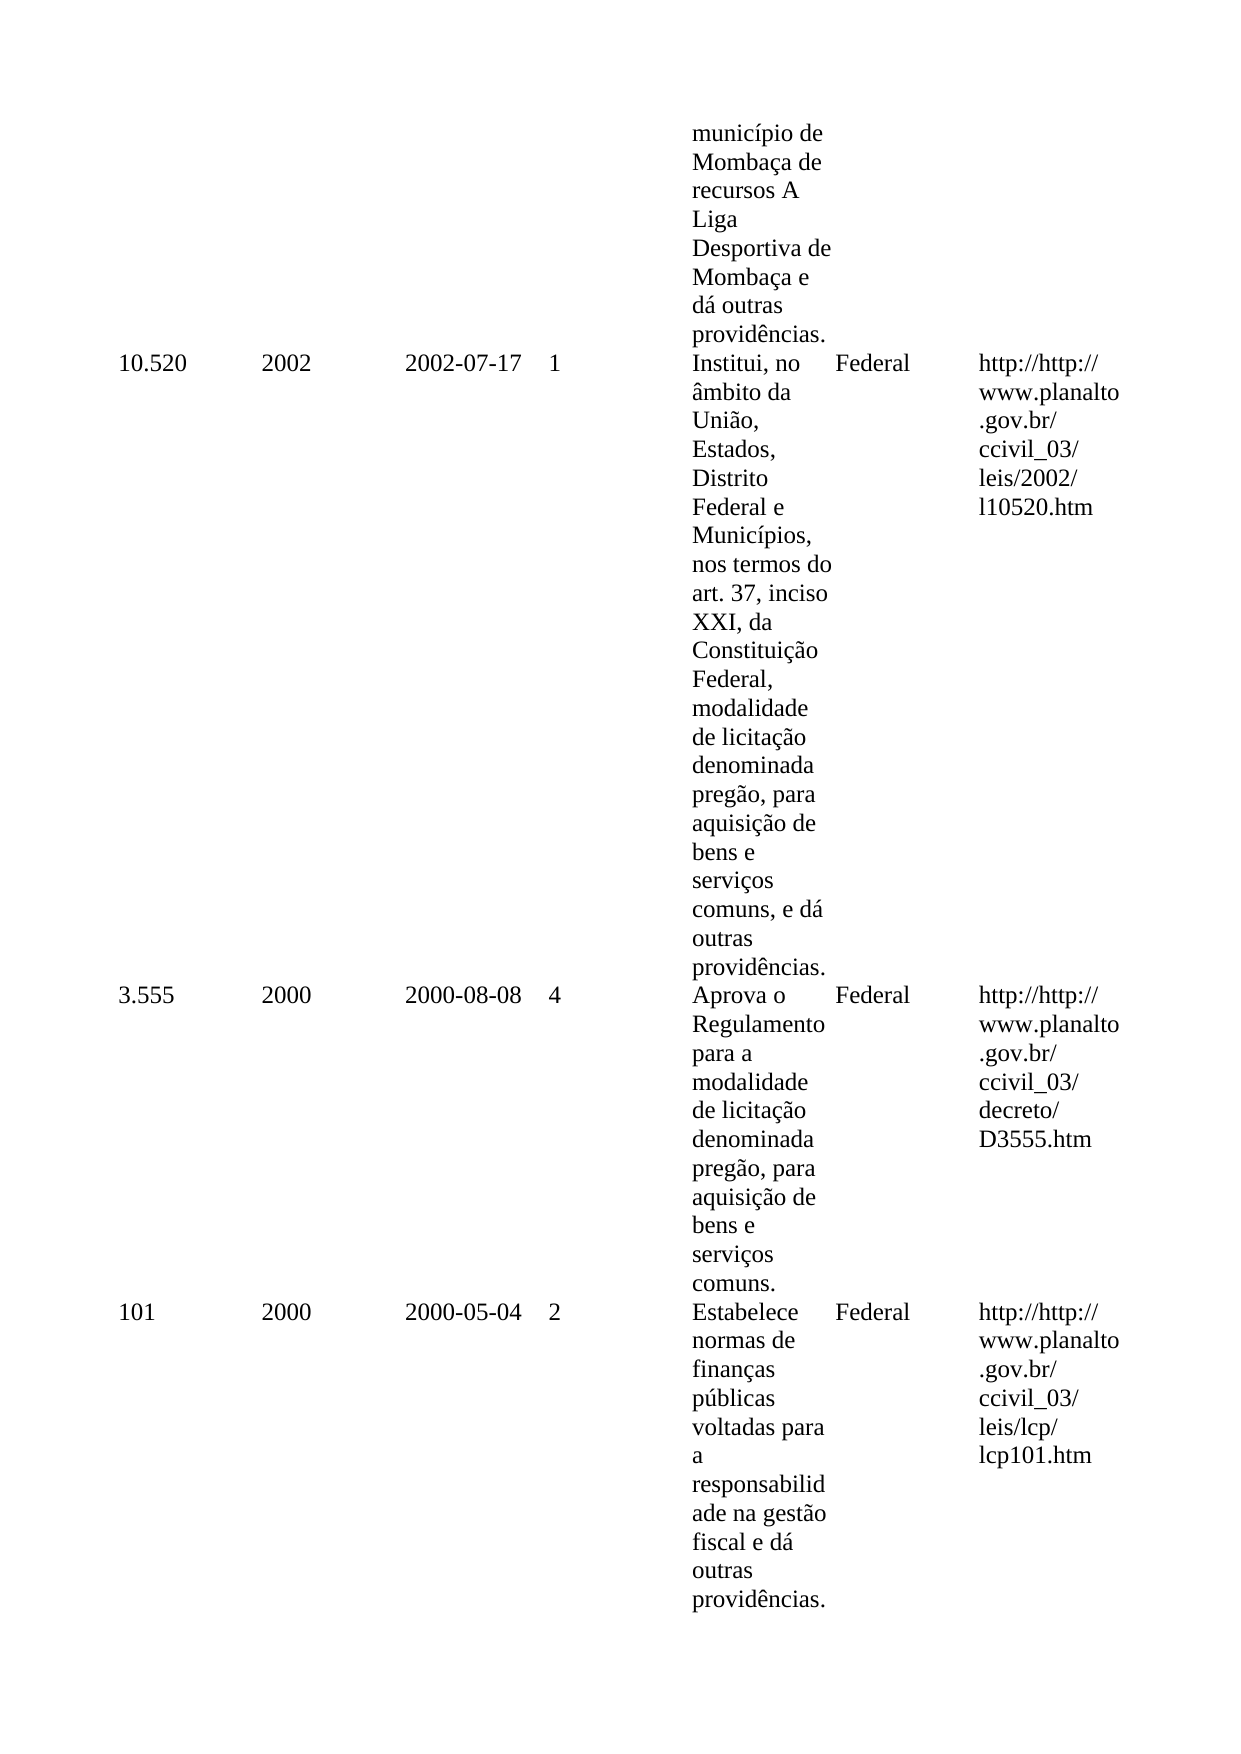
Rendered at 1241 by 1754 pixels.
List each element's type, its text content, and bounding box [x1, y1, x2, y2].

table_cell 2 [548, 1297, 692, 1613]
table_cell [261, 118, 405, 348]
table_cell município de Mombaça de recursos A Liga Desportiva de Mombaça e dá outras providências. [692, 118, 835, 348]
table_cell 3.555 [118, 981, 261, 1297]
table_cell Institui, no âmbito da União, Estados, Distrito Federal e Municípios, nos termos do art. 37, inciso XXI, da Constituição Federal, modalidade de licitação denominada pregão, para aquisição de bens e serviços comuns, e dá outras providências. [692, 348, 835, 981]
table_cell [118, 118, 261, 348]
table_cell http://http://www.planalto.gov.br/ccivil_03/leis/2002/l10520.htm [979, 348, 1122, 981]
table_cell 2002 [261, 348, 405, 981]
table_cell 2002-07-17 [405, 348, 548, 981]
table_cell http://http://www.planalto.gov.br/ccivil_03/leis/lcp/lcp101.htm [979, 1297, 1122, 1613]
table_cell http://http://www.planalto.gov.br/ccivil_03/decreto/D3555.htm [979, 981, 1122, 1297]
table_cell [548, 118, 692, 348]
table_cell 101 [118, 1297, 261, 1613]
table_cell Federal [835, 1297, 979, 1613]
table_cell [979, 118, 1122, 348]
table_cell 2000 [261, 981, 405, 1297]
table_cell Estabelece normas de finanças públicas voltadas para a responsabilidade na gestão fiscal e dá outras providências. [692, 1297, 835, 1613]
table_cell Federal [835, 981, 979, 1297]
table_cell Federal [835, 348, 979, 981]
table_cell [835, 118, 979, 348]
table_cell 1 [548, 348, 692, 981]
table_cell 2000 [261, 1297, 405, 1613]
table_cell Aprova o Regulamento para a modalidade de licitação denominada pregão, para aquisição de bens e serviços comuns. [692, 981, 835, 1297]
table_cell 2000-08-08 [405, 981, 548, 1297]
table_cell 4 [548, 981, 692, 1297]
table_cell 2000-05-04 [405, 1297, 548, 1613]
table_cell 10.520 [118, 348, 261, 981]
table_cell [405, 118, 548, 348]
